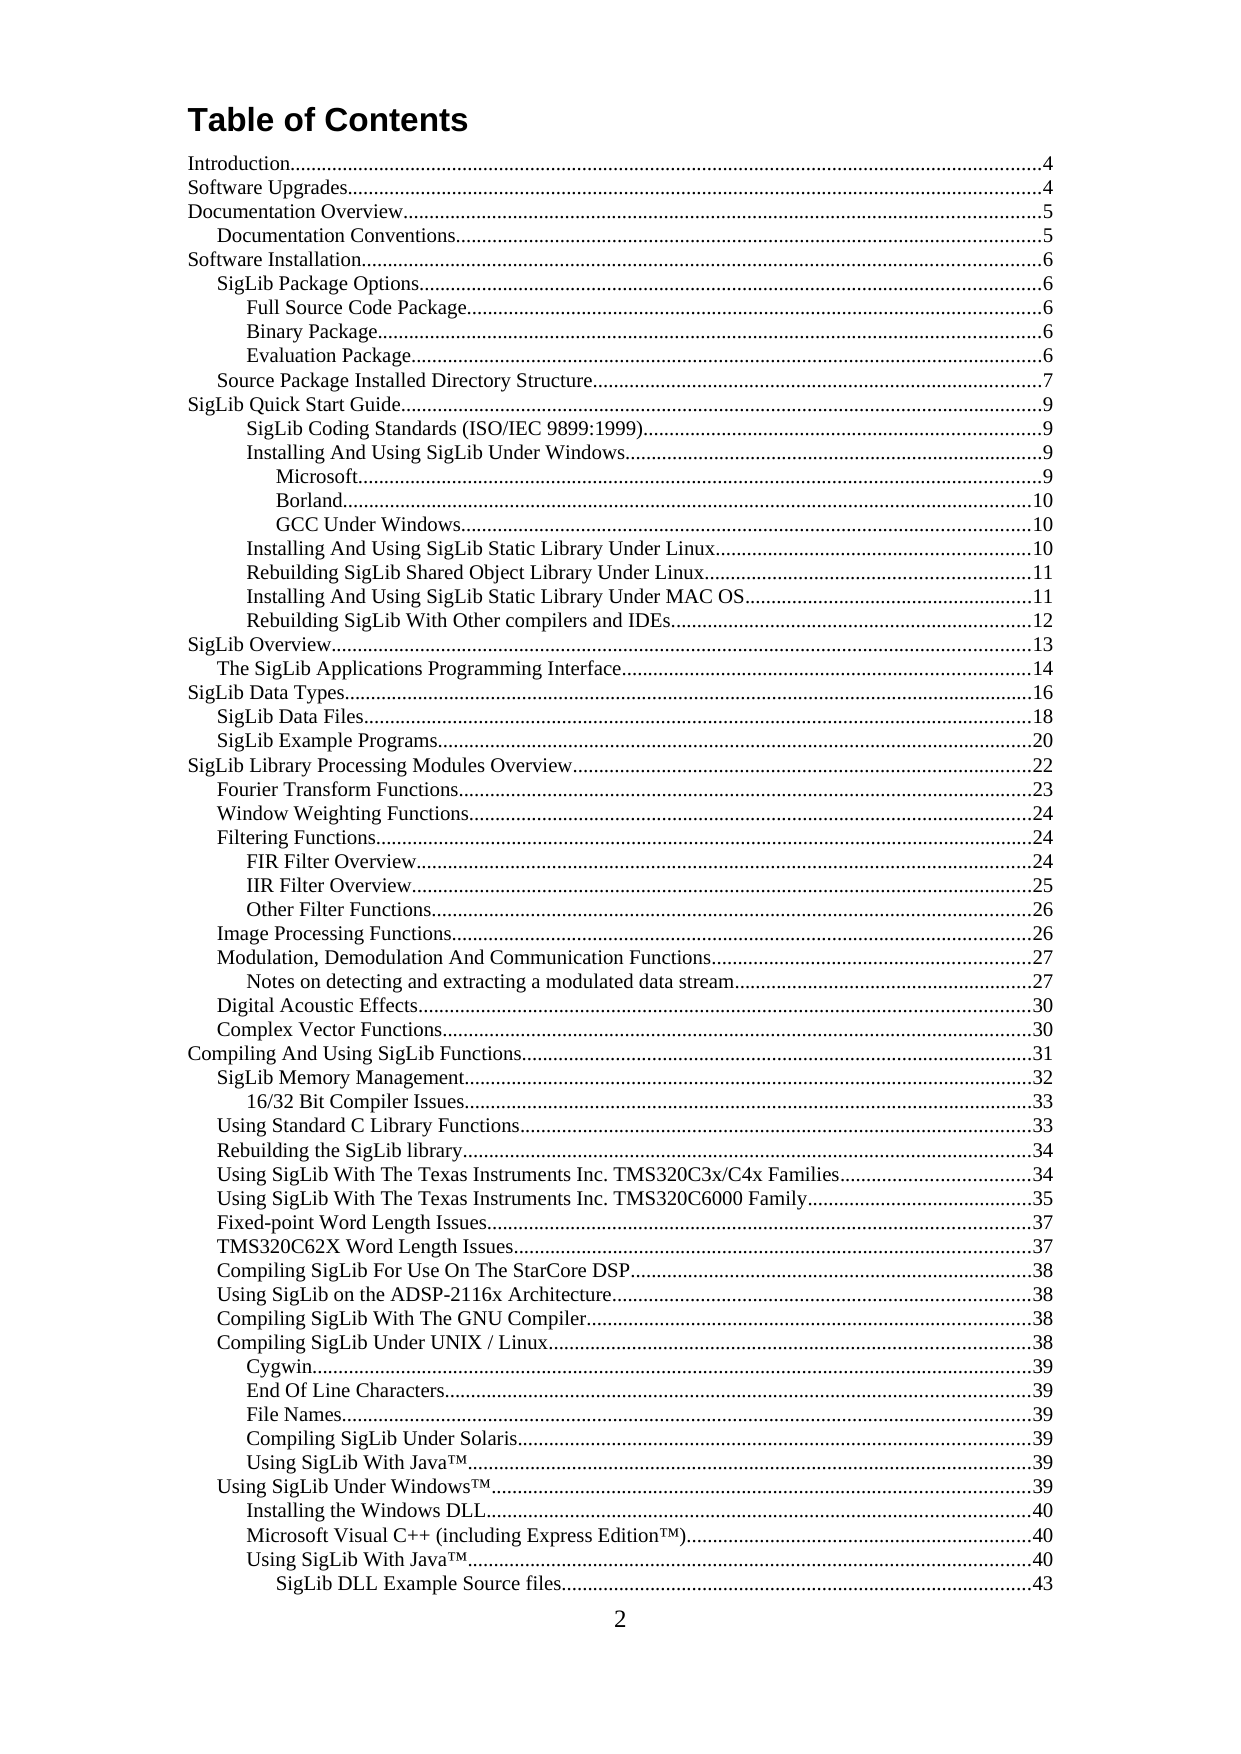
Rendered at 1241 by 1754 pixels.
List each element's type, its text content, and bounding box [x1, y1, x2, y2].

text Software Upgrades 4 [187, 175, 1053, 199]
text Notes on detecting and extracting a modulated data stream 27 [246, 969, 1053, 993]
text Fixed-point Word Length Issues 37 [217, 1210, 1053, 1234]
text Rebuilding the SigLib library 34 [217, 1137, 1053, 1162]
text Complex Vector Functions 30 [217, 1017, 1053, 1041]
text File Names 39 [246, 1402, 1053, 1426]
text Compiling SigLib Under UNIX / Linux 38 [217, 1330, 1053, 1354]
text FIR Filter Overview 24 [246, 849, 1053, 873]
text Microsoft 9 [276, 464, 1053, 488]
text Filtering Functions 24 [217, 825, 1053, 849]
text Rebuilding SigLib Shared Object Library Under Linux 11 [246, 560, 1053, 584]
text Compiling SigLib With The GNU Compiler 38 [217, 1306, 1053, 1330]
text Using Standard C Library Functions 33 [217, 1113, 1053, 1137]
text Documentation Overview 5 [187, 199, 1053, 223]
text Using SigLib With The Texas Instruments Inc. TMS320C6000 Family 35 [217, 1186, 1053, 1210]
text Digital Acoustic Effects 30 [217, 993, 1053, 1017]
text Using SigLib With The Texas Instruments Inc. TMS320C3x/C4x Families 34 [217, 1162, 1053, 1186]
text SigLib Data Files 18 [217, 704, 1053, 728]
text Full Source Code Package 6 [246, 295, 1053, 319]
text Fourier Transform Functions 23 [217, 777, 1053, 801]
text Installing the Windows DLL 40 [246, 1498, 1053, 1522]
text SigLib Example Programs 20 [217, 728, 1053, 752]
subtitle Table of Contents [187, 100, 1053, 138]
text The SigLib Applications Programming Interface 14 [217, 656, 1053, 680]
text SigLib DLL Example Source files 43 [276, 1571, 1053, 1595]
text Using SigLib Under Windows™ 39 [217, 1474, 1053, 1498]
text Window Weighting Functions 24 [217, 801, 1053, 825]
text Compiling SigLib For Use On The StarCore DSP 38 [217, 1258, 1053, 1282]
text Using SigLib With Java™ 40 [246, 1547, 1053, 1571]
text SigLib Package Options 6 [217, 271, 1053, 295]
text Cygwin 39 [246, 1354, 1053, 1378]
text Source Package Installed Directory Structure 7 [217, 367, 1053, 392]
text Using SigLib With Java™ 39 [246, 1450, 1053, 1474]
text Installing And Using SigLib Static Library Under Linux 10 [246, 536, 1053, 560]
text Compiling And Using SigLib Functions 31 [187, 1041, 1053, 1065]
text SigLib Coding Standards (ISO/IEC 9899:1999) 9 [246, 416, 1053, 440]
text Modulation, Demodulation And Communication Functions 27 [217, 945, 1053, 969]
text Using SigLib on the ADSP-2116x Architecture 38 [217, 1282, 1053, 1306]
text 16/32 Bit Compiler Issues 33 [246, 1089, 1053, 1113]
text TMS320C62X Word Length Issues 37 [217, 1234, 1053, 1258]
text End Of Line Characters 39 [246, 1378, 1053, 1402]
text Documentation Conventions 5 [217, 223, 1053, 247]
text Installing And Using SigLib Static Library Under MAC OS 11 [246, 584, 1053, 608]
text Compiling SigLib Under Solaris 39 [246, 1426, 1053, 1450]
text Microsoft Visual C++ (including Express Edition™) 40 [246, 1522, 1053, 1547]
text Installing And Using SigLib Under Windows 9 [246, 440, 1053, 464]
text SigLib Memory Management 32 [217, 1065, 1053, 1089]
text Borland 10 [276, 488, 1053, 512]
text SigLib Overview 13 [187, 632, 1053, 656]
text GCC Under Windows 10 [276, 512, 1053, 536]
text Evaluation Package 6 [246, 343, 1053, 367]
text Software Installation 6 [187, 247, 1053, 271]
text SigLib Quick Start Guide 9 [187, 392, 1053, 416]
text Introduction 4 [187, 151, 1053, 175]
text SigLib Data Types 16 [187, 680, 1053, 704]
text SigLib Library Processing Modules Overview 22 [187, 752, 1053, 777]
text Rebuilding SigLib With Other compilers and IDEs. 12 [246, 608, 1053, 632]
text Image Processing Functions 26 [217, 921, 1053, 945]
text IIR Filter Overview 25 [246, 873, 1053, 897]
text Binary Package 6 [246, 319, 1053, 343]
text Other Filter Functions 26 [246, 897, 1053, 921]
